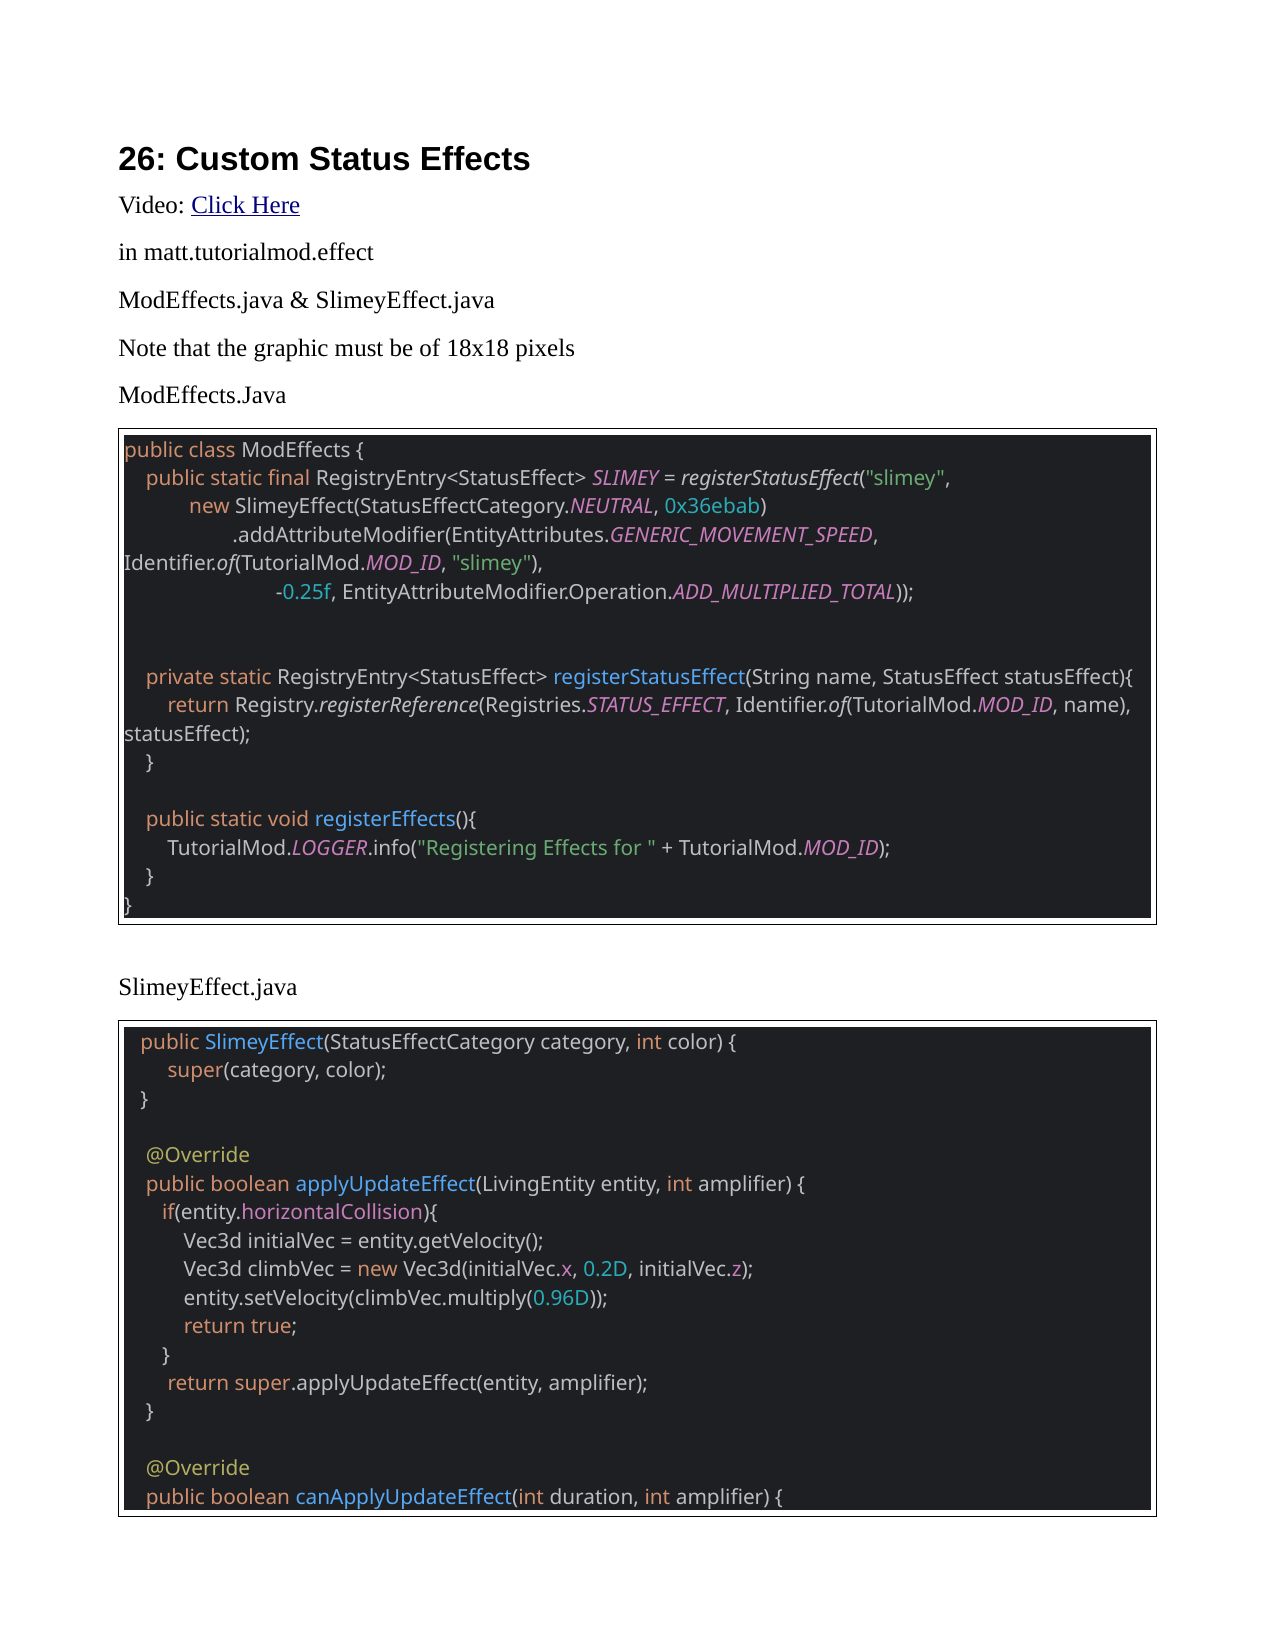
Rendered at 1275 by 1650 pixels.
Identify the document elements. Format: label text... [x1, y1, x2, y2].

subtitle 26: Custom Status Effects [118, 139, 1157, 177]
table_header public SlimeyEffect(StatusEffectCategory category, int color) { super(category, color); } @Override public boolean applyUpdateEffect(LivingEntity entity, int amplifier) { if(entity.horizontalCollision){ Vec3d initialVec = entity.getVelocity(); Vec3d climbVec = new Vec3d(initialVec.x, 0.2D, initialVec.z); entity.setVelocity(climbVec.multiply(0.96D)); return true; } return super.applyUpdateEffect(entity, amplifier); } @Override public boolean canApplyUpdateEffect(int duration, int amplifier) { [119, 1021, 1156, 1516]
text ModEffects.java & SlimeyEffect.java [118, 285, 1157, 314]
text Video: Click Here [118, 190, 1157, 219]
text Note that the graphic must be of 18x18 pixels [118, 333, 1157, 361]
table_header public class ModEffects { public static final RegistryEntry<StatusEffect> SLIMEY = registerStatusEffect("slimey", new SlimeyEffect(StatusEffectCategory.NEUTRAL, 0x36ebab) .addAttributeModifier(EntityAttributes.GENERIC_MOVEMENT_SPEED, Identifier.of(TutorialMod.MOD_ID, "slimey"), -0.25f, EntityAttributeModifier.Operation.ADD_MULTIPLIED_TOTAL)); private static RegistryEntry<StatusEffect> registerStatusEffect(String name, StatusEffect statusEffect){ return Registry.registerReference(Registries.STATUS_EFFECT, Identifier.of(TutorialMod.MOD_ID, name), statusEffect); } public static void registerEffects(){ TutorialMod.LOGGER.info("Registering Effects for " + TutorialMod.MOD_ID); } } [119, 429, 1156, 924]
text ModEffects.Java [118, 380, 1157, 409]
text in matt.tutorialmod.effect [118, 237, 1157, 266]
text SlimeyEffect.java [118, 972, 1157, 1001]
